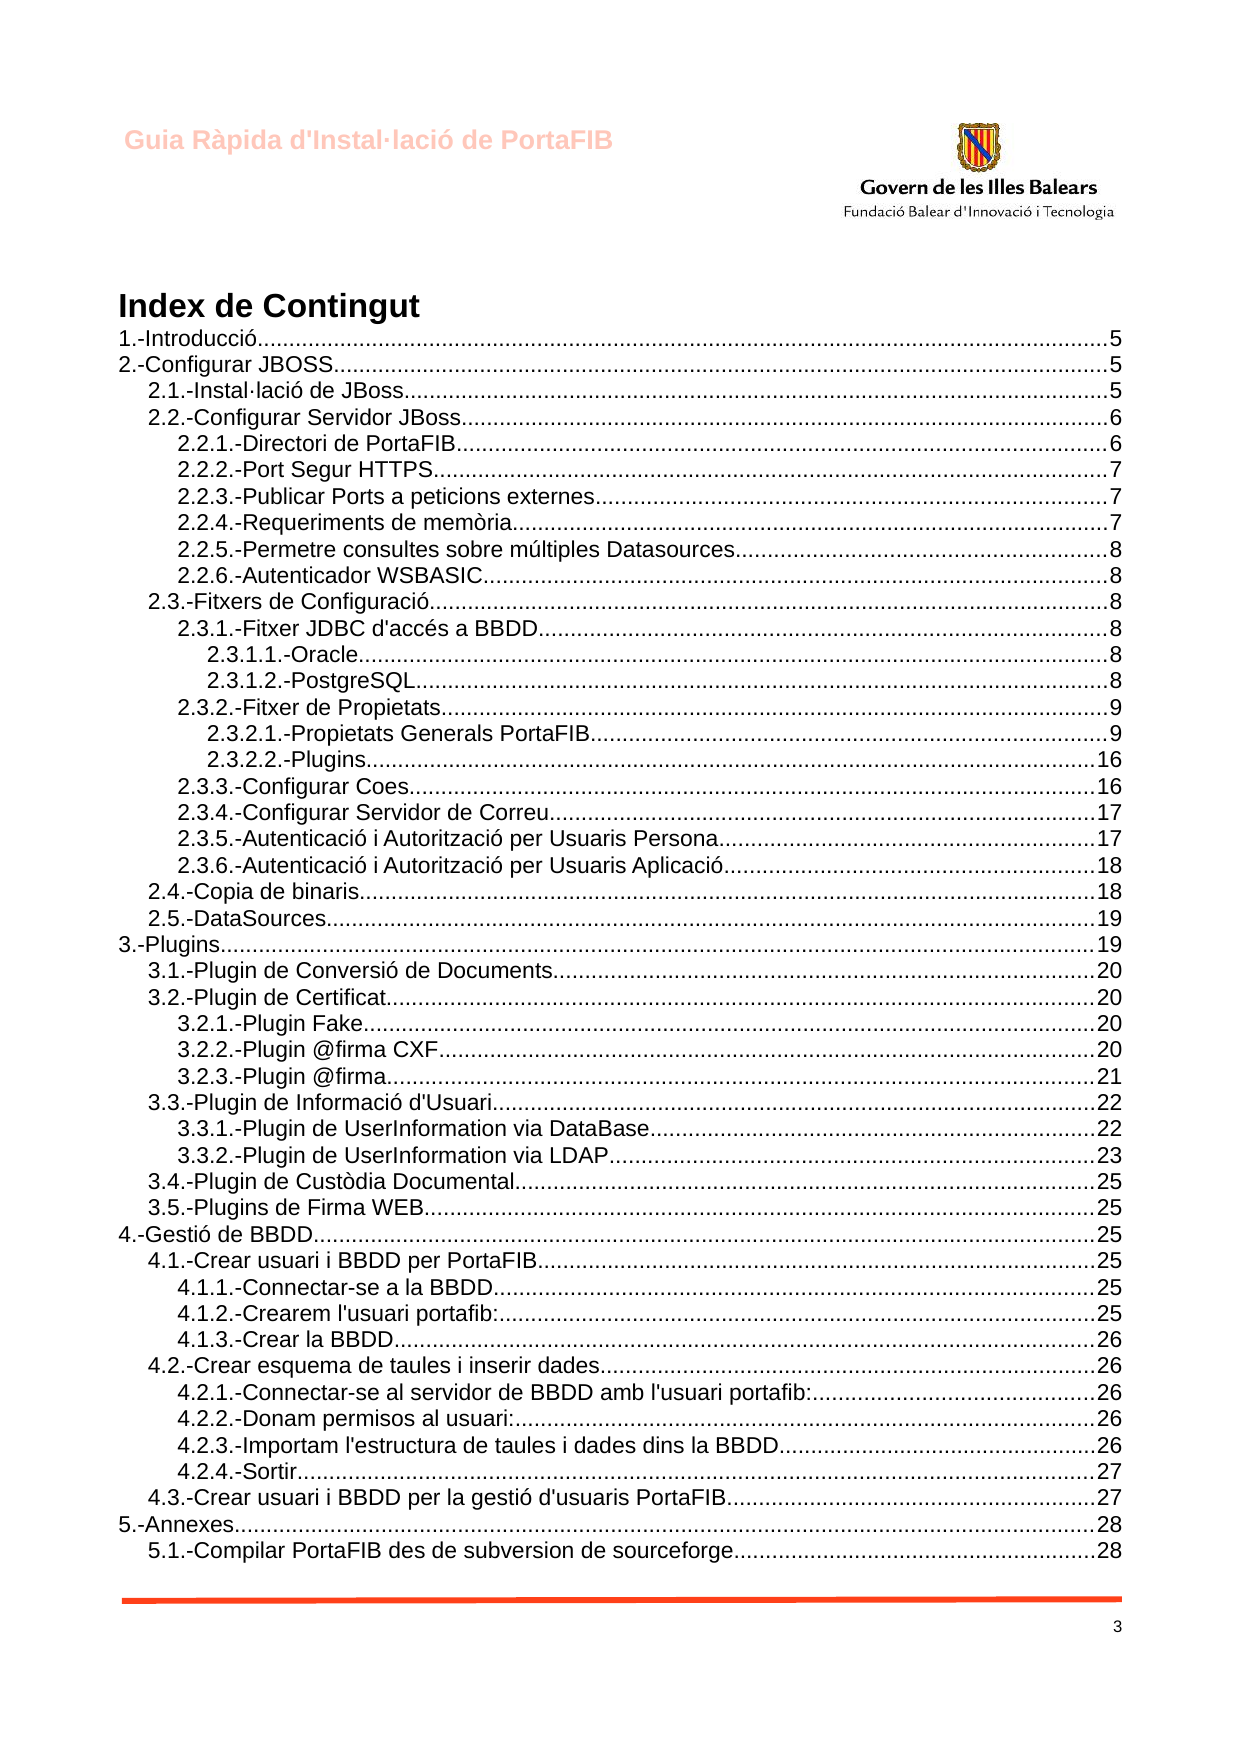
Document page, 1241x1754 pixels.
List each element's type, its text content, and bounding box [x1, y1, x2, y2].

text 4.-Gestió de BBDD 25 [118, 1221, 1122, 1247]
text 2.2.4.-Requeriments de memòria 7 [177, 509, 1122, 536]
subtitle Index de Contingut [118, 286, 1122, 325]
text 2.4.-Copia de binaris 18 [148, 878, 1122, 904]
text 2.3.5.-Autenticació i Autorització per Usuaris Persona 17 [177, 825, 1122, 852]
text 2.3.-Fitxers de Configuració 8 [148, 588, 1122, 614]
text 5.1.-Compilar PortaFIB des de subversion de sourceforge 28 [148, 1537, 1122, 1563]
text 4.2.-Crear esquema de taules i inserir dades 26 [148, 1352, 1122, 1379]
text 3.2.3.-Plugin @firma 21 [177, 1063, 1122, 1089]
text 3.-Plugins 19 [118, 931, 1122, 957]
text 2.2.2.-Port Segur HTTPS 7 [177, 456, 1122, 483]
text 4.2.4.-Sortir 27 [177, 1458, 1122, 1484]
text 2.2.5.-Permetre consultes sobre múltiples Datasources 8 [177, 536, 1122, 562]
text 3.3.2.-Plugin de UserInformation via LDAP 23 [177, 1142, 1122, 1168]
text 4.1.-Crear usuari i BBDD per PortaFIB 25 [148, 1247, 1122, 1273]
text 2.2.3.-Publicar Ports a peticions externes 7 [177, 483, 1122, 509]
text 3.2.-Plugin de Certificat 20 [148, 983, 1122, 1010]
text 2.2.1.-Directori de PortaFIB 6 [177, 430, 1122, 456]
text 3.3.-Plugin de Informació d'Usuari 22 [148, 1089, 1122, 1115]
text 2.5.-DataSources 19 [148, 904, 1122, 931]
text 4.2.2.-Donam permisos al usuari: 26 [177, 1405, 1122, 1432]
text 4.3.-Crear usuari i BBDD per la gestió d'usuaris PortaFIB. 27 [148, 1484, 1122, 1511]
text 2.-Configurar JBOSS 5 [118, 351, 1122, 377]
picture [840, 123, 1117, 220]
text 2.3.1.2.-PostgreSQL 8 [207, 667, 1122, 694]
text 3.3.1.-Plugin de UserInformation via DataBase 22 [177, 1115, 1122, 1142]
text 2.3.1.1.-Oracle 8 [207, 641, 1122, 667]
text 4.2.3.-Importam l'estructura de taules i dades dins la BBDD 26 [177, 1432, 1122, 1458]
text 5.-Annexes 28 [118, 1511, 1122, 1537]
text 2.1.-Instal·lació de JBoss 5 [148, 377, 1122, 404]
text 3.1.-Plugin de Conversió de Documents 20 [148, 957, 1122, 983]
text 3.4.-Plugin de Custòdia Documental 25 [148, 1168, 1122, 1194]
text 2.3.6.-Autenticació i Autorització per Usuaris Aplicació 18 [177, 852, 1122, 878]
text 2.3.2.2.-Plugins 16 [207, 746, 1122, 773]
text 2.3.2.1.-Propietats Generals PortaFIB 9 [207, 720, 1122, 746]
text 2.3.2.-Fitxer de Propietats 9 [177, 694, 1122, 720]
text 3.2.2.-Plugin @firma CXF 20 [177, 1036, 1122, 1063]
text 3.5.-Plugins de Firma WEB 25 [148, 1194, 1122, 1221]
text 2.2.-Configurar Servidor JBoss 6 [148, 404, 1122, 430]
text 2.3.4.-Configurar Servidor de Correu 17 [177, 799, 1122, 825]
text 4.1.3.-Crear la BBDD 26 [177, 1326, 1122, 1352]
text 4.1.1.-Connectar-se a la BBDD 25 [177, 1273, 1122, 1300]
text 2.3.1.-Fitxer JDBC d'accés a BBDD 8 [177, 614, 1122, 641]
text 3.2.1.-Plugin Fake 20 [177, 1010, 1122, 1036]
text 2.3.3.-Configurar Coes 16 [177, 773, 1122, 799]
text 2.2.6.-Autenticador WSBASIC 8 [177, 562, 1122, 588]
text 4.2.1.-Connectar-se al servidor de BBDD amb l'usuari portafib: 26 [177, 1379, 1122, 1405]
text 4.1.2.-Crearem l'usuari portafib: 25 [177, 1300, 1122, 1326]
text 1.-Introducció 5 [118, 325, 1122, 351]
